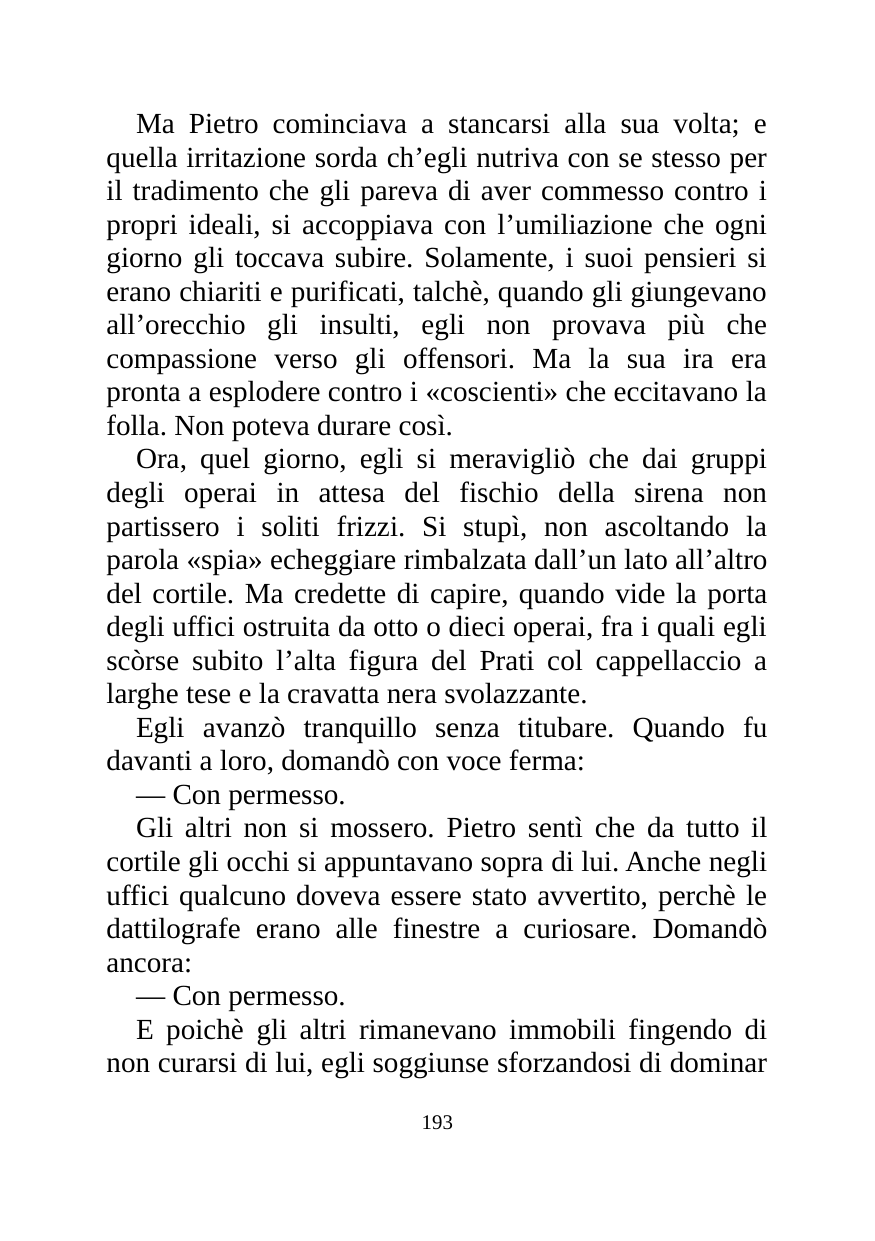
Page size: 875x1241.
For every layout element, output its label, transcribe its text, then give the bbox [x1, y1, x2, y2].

text Egli avanzò tranquillo senza titubare. Quando fu davanti a loro, domandò con voce ferma: [106, 710, 768, 777]
text Ma Pietro cominciava a stancarsi alla sua volta; e quella irritazione sorda ch’egli nutriva con se stesso per il tradimento che gli pareva di aver commesso contro i propri ideali, si accoppiava con l’umiliazione che ogni giorno gli toccava subire. Solamente, i suoi pensieri si erano chiariti e purificati, talchè, quando gli giungevano all’orecchio gli insulti, egli non provava più che compassione verso gli offensori. Ma la sua ira era pronta a esplodere contro i «coscienti» che eccitavano la folla. Non poteva durare così. [106, 106, 768, 442]
text Gli altri non si mossero. Pietro sentì che da tutto il cortile gli occhi si appuntavano sopra di lui. Anche negli uffici qualcuno doveva essere stato avvertito, perchè le dattilografe erano alle finestre a curiosare. Domandò ancora: [106, 811, 768, 978]
text — Con permesso. [106, 777, 768, 811]
text — Con permesso. [106, 978, 768, 1012]
text E poichè gli altri rimanevano immobili fingendo di non curarsi di lui, egli soggiunse sforzandosi di dominar [106, 1012, 768, 1079]
text Ora, quel giorno, egli si meravigliò che dai gruppi degli operai in attesa del fischio della sirena non partissero i soliti frizzi. Si stupì, non ascoltando la parola «spia» echeggiare rimbalzata dall’un lato all’altro del cortile. Ma credette di capire, quando vide la porta degli uffici ostruita da otto o dieci operai, fra i quali egli scòrse subito l’alta figura del Prati col cappellaccio a larghe tese e la cravatta nera svolazzante. [106, 442, 768, 710]
